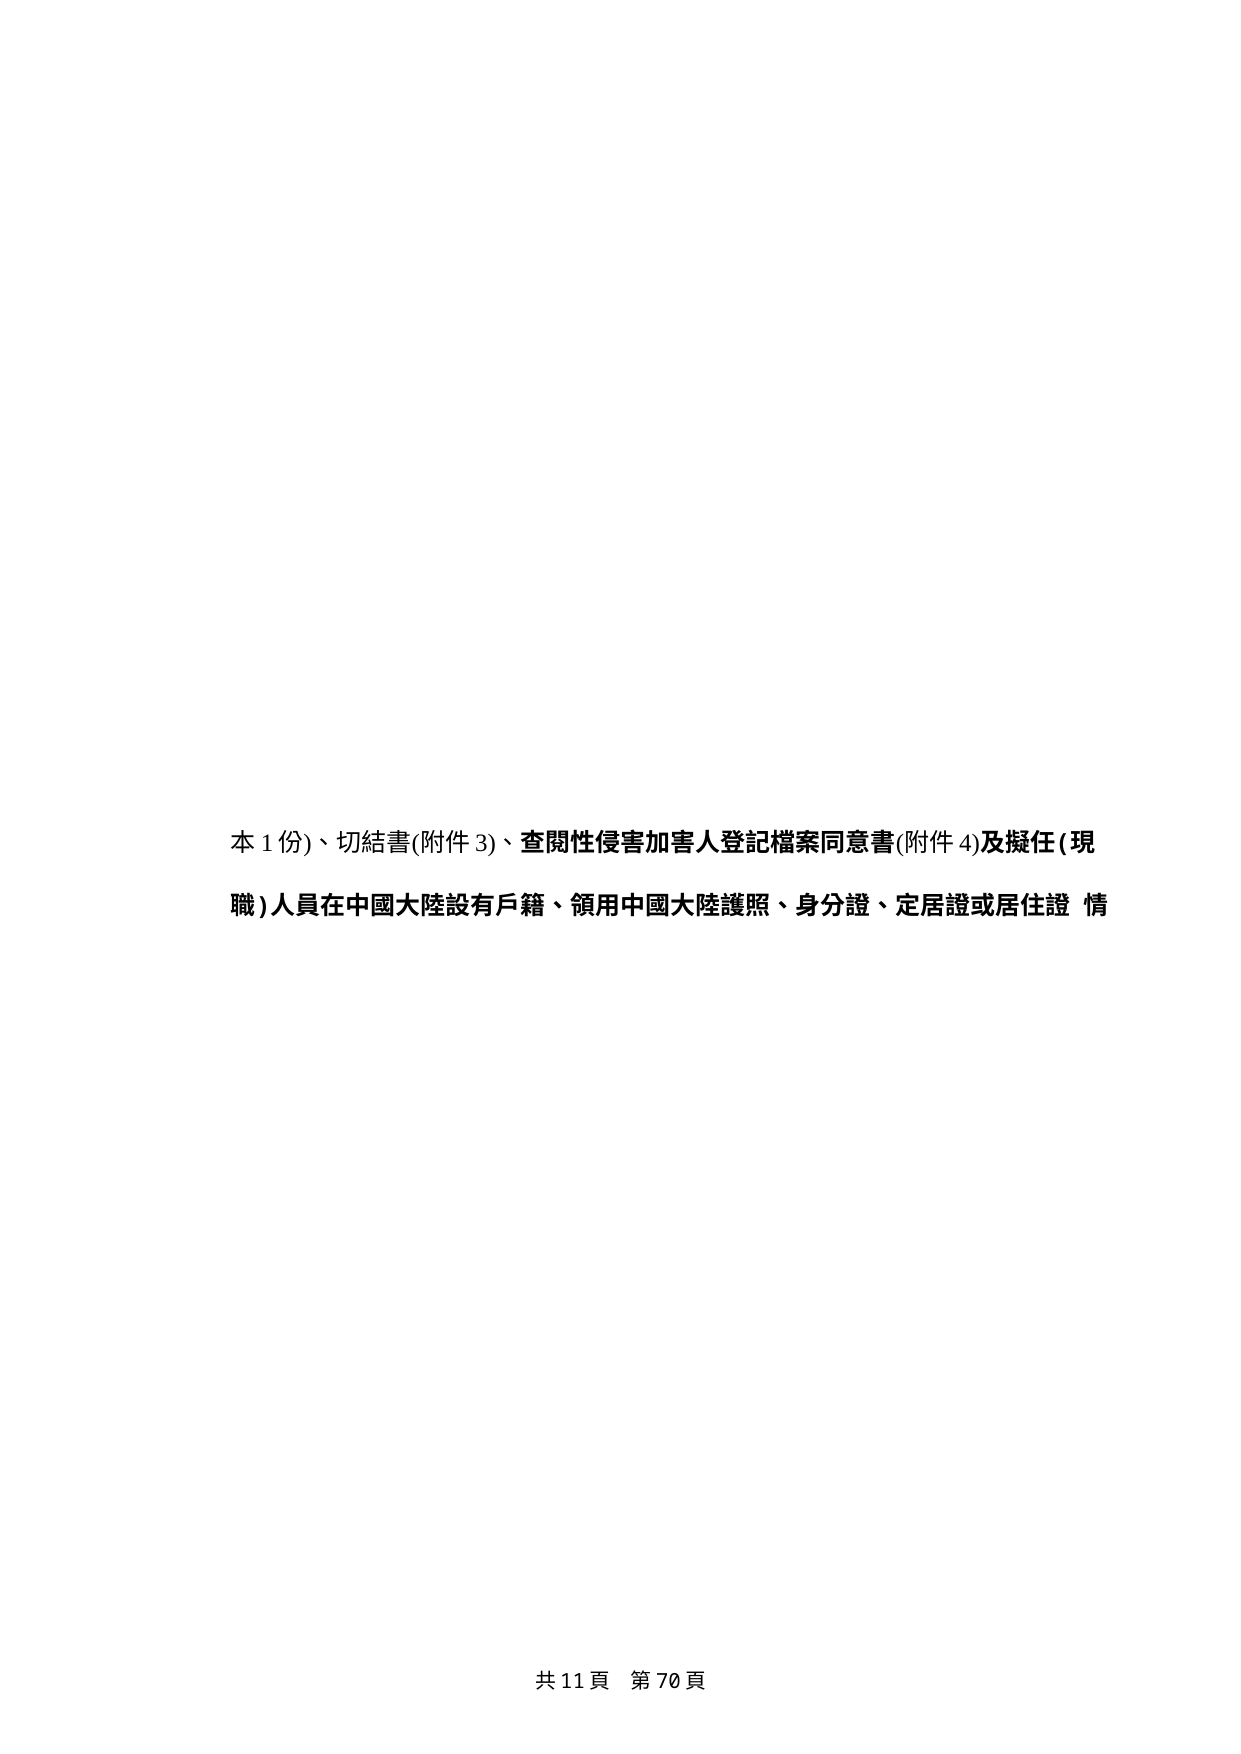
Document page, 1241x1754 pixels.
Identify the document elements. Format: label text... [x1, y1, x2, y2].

text 本1份)、切結書(附件3)、查閱性侵害加害人登記檔案同意書(附件4)及擬任(現職)人員在中國大陸設有戶籍、領用中國大陸護照、身分證、定居證或居住證 情 [156, 799, 1122, 924]
